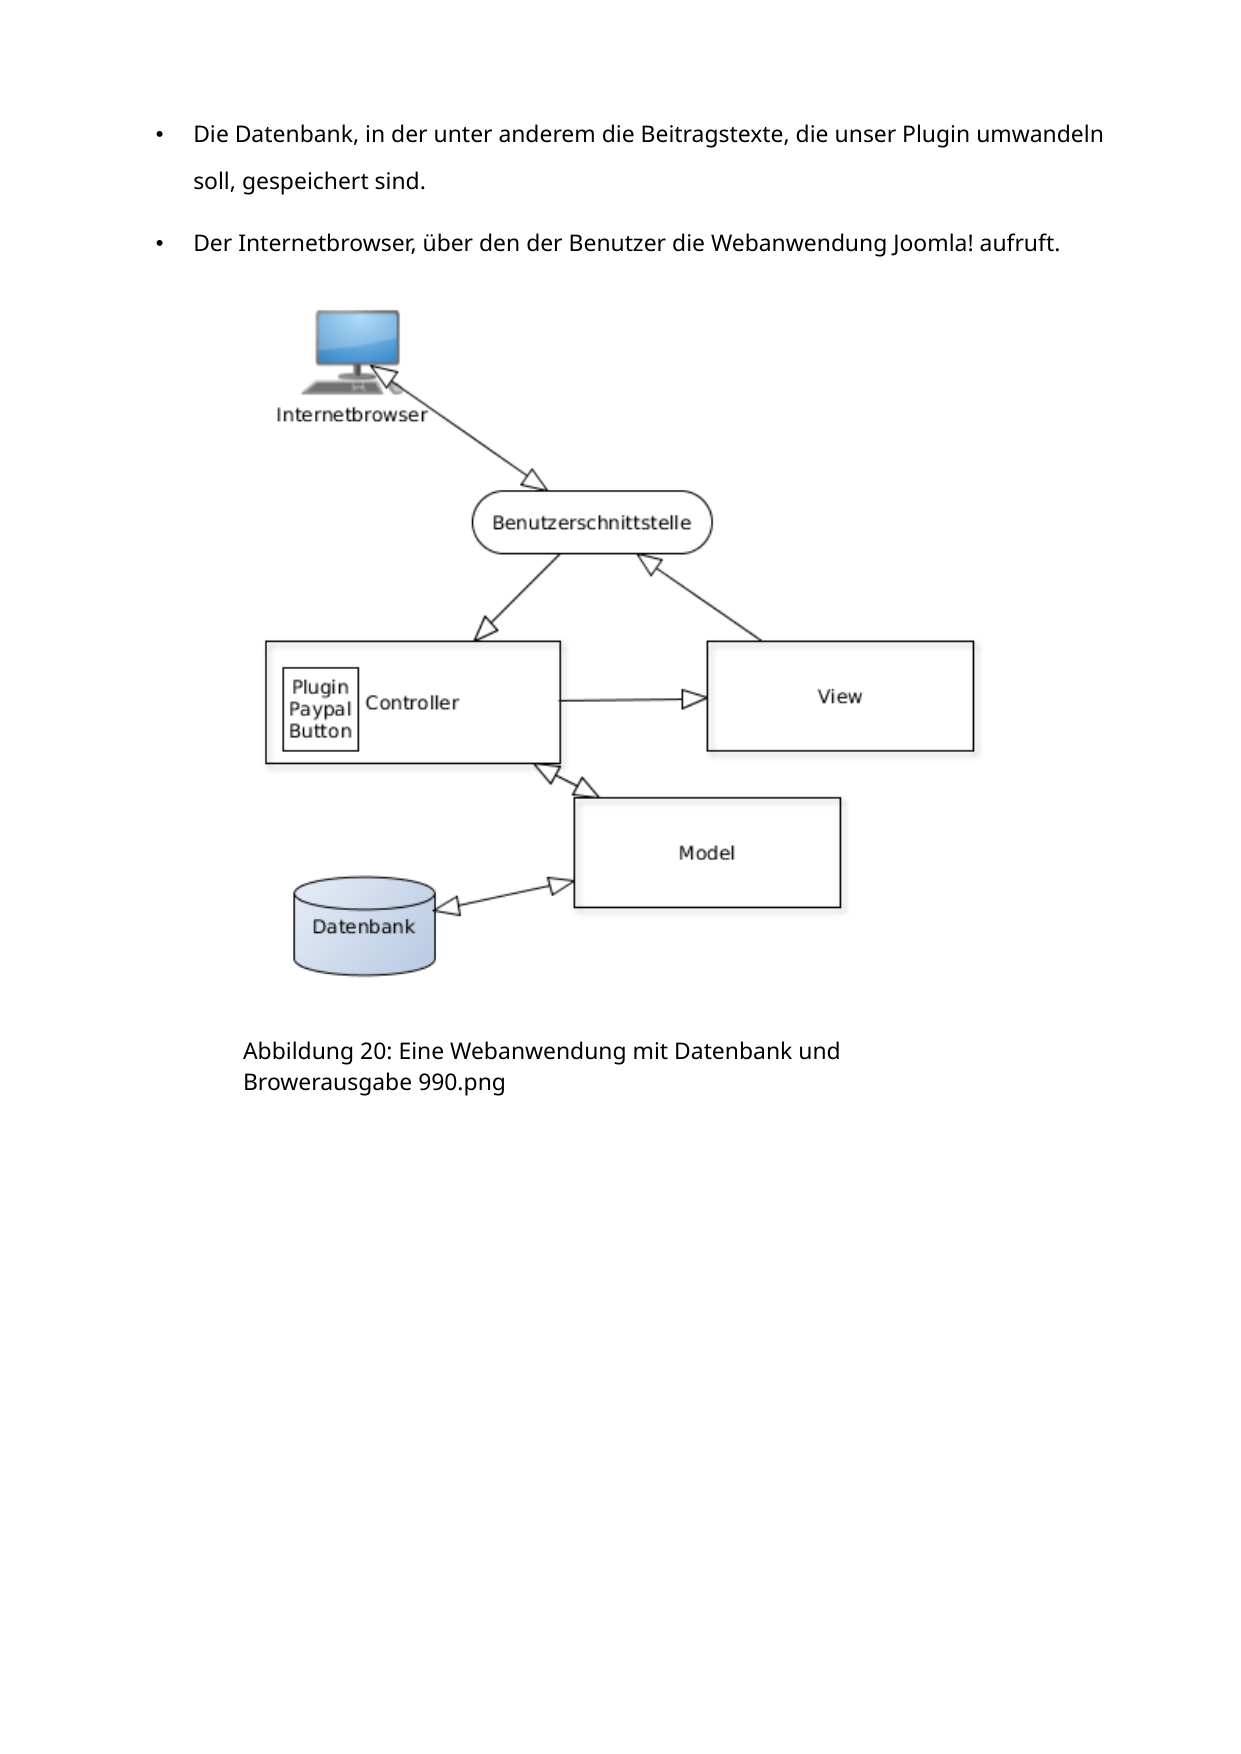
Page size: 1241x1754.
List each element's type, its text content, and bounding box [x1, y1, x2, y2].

list Die Datenbank, in der unter anderem die Beitragstexte, die unser Plugin umwandeln soll, gespeichert sind. [156, 118, 1122, 196]
list Der Internetbrowser, über den der Benutzer die Webanwendung Joomla! aufruft. [156, 226, 1122, 258]
text Abbildung 20: Eine Webanwendung mit Datenbank und Browerausgabe 990.png [243, 1004, 997, 1097]
picture [242, 287, 998, 1004]
